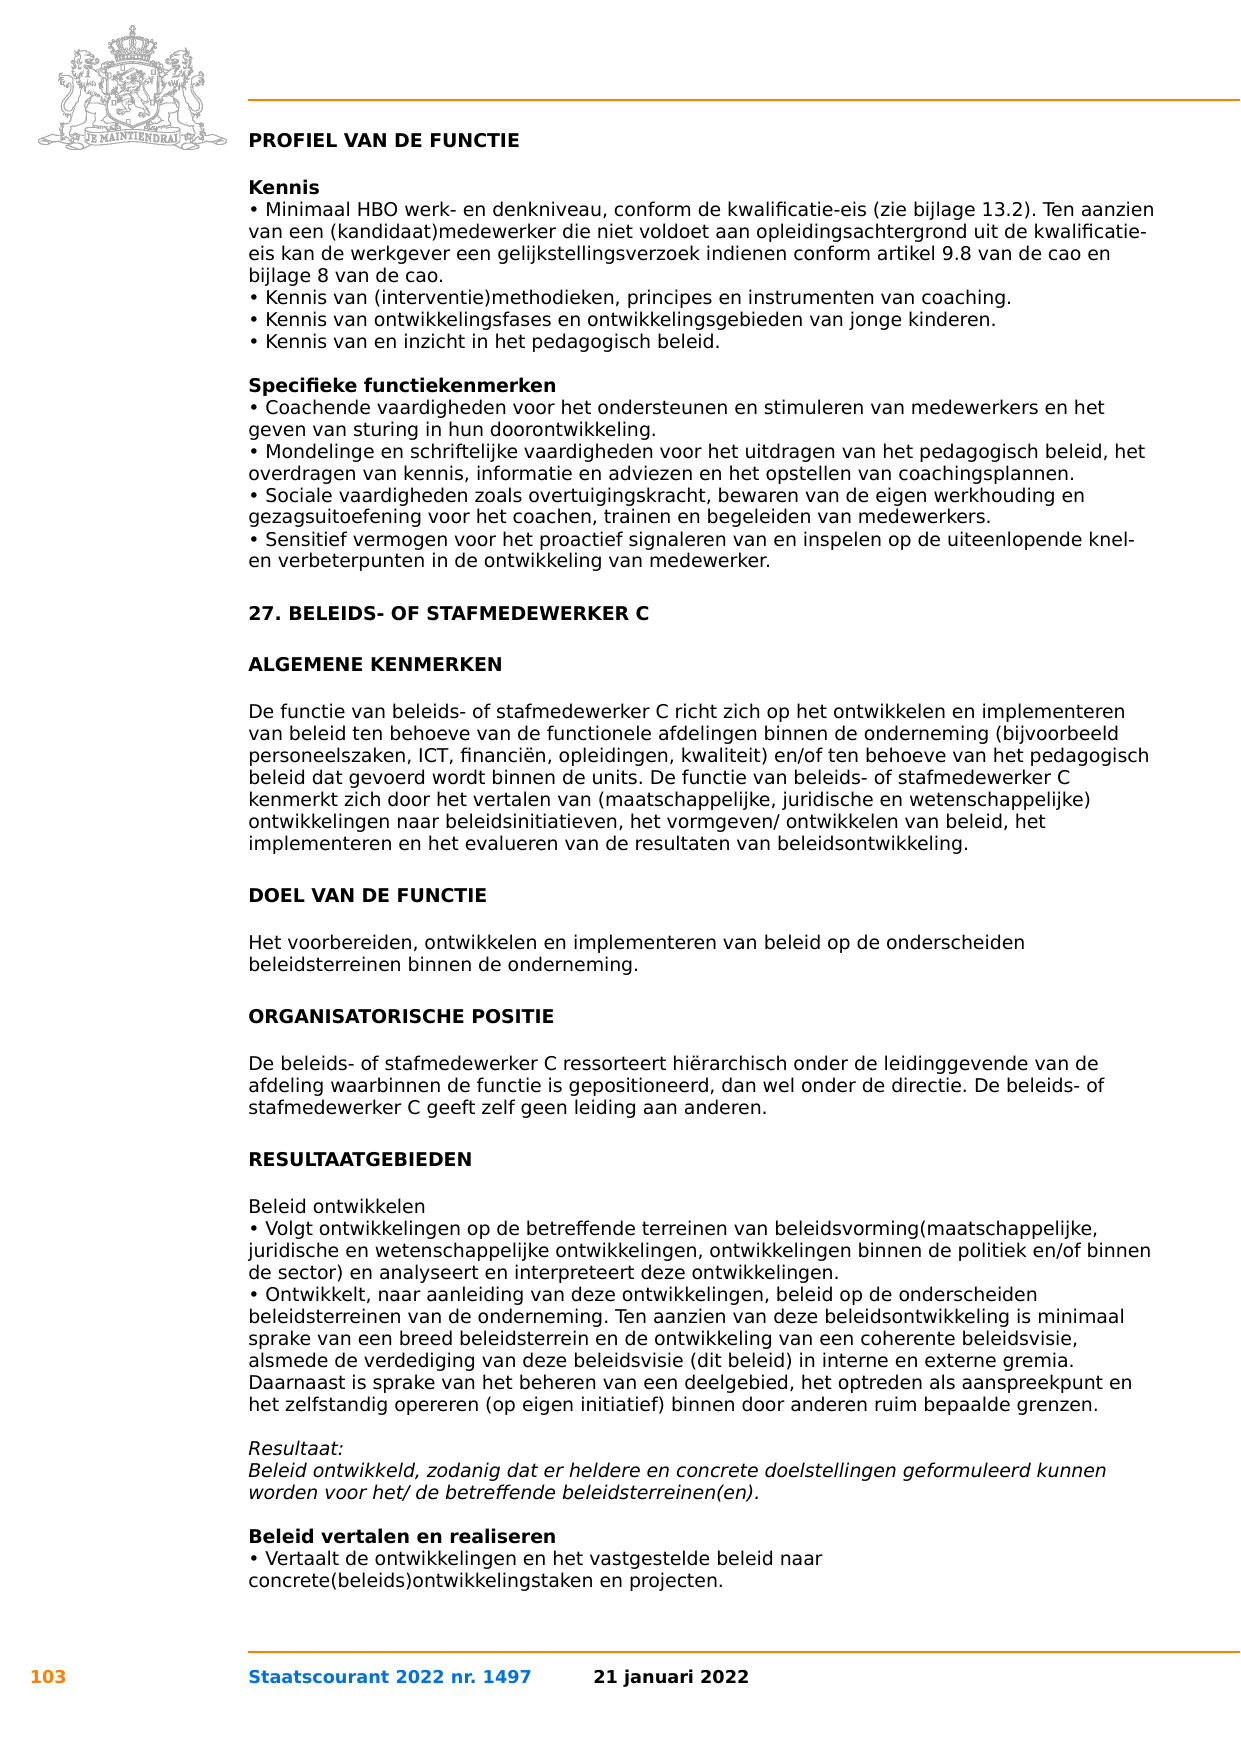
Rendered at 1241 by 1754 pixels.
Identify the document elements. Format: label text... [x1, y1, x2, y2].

subtitle Specifieke functiekenmerken [248, 374, 1163, 397]
subtitle DOEL VAN DE FUNCTIE [248, 885, 1163, 907]
picture [38, 25, 227, 150]
text • Kennis van en inzicht in het pedagogisch beleid. [248, 331, 1163, 353]
text Beleid ontwikkelen [248, 1196, 1163, 1218]
text • Mondelinge en schriftelijke vaardigheden voor het uitdragen van het pedagogisch beleid, het overdragen van kennis, informatie en adviezen en het opstellen van coachingsplannen. [248, 441, 1163, 484]
subtitle ALGEMENE KENMERKEN [248, 654, 1163, 676]
text De functie van beleids- of stafmedewerker C richt zich op het ontwikkelen en implementeren van beleid ten behoeve van de functionele afdelingen binnen de onderneming (bijvoorbeeld personeelszaken, ICT, financiën, opleidingen, kwaliteit) en/of ten behoeve van het pedagogisch beleid dat gevoerd wordt binnen de units. De functie van beleids- of stafmedewerker C kenmerkt zich door het vertalen van (maatschappelijke, juridische en wetenschappelijke) ontwikkelingen naar beleidsinitiatieven, het vormgeven/ ontwikkelen van beleid, het implementeren en het evalueren van de resultaten van beleidsontwikkeling. [248, 701, 1163, 855]
text • Kennis van (interventie)methodieken, principes en instrumenten van coaching. [248, 287, 1163, 309]
subtitle RESULTAATGEBIEDEN [248, 1149, 1163, 1171]
subtitle Beleid vertalen en realiseren [248, 1526, 1163, 1547]
text • Ontwikkelt, naar aanleiding van deze ontwikkelingen, beleid op de onderscheiden beleidsterreinen van de onderneming. Ten aanzien van deze beleidsontwikkeling is minimaal sprake van een breed beleidsterrein en de ontwikkeling van een coherente beleidsvisie, alsmede de verdediging van deze beleidsvisie (dit beleid) in interne en externe gremia. Daarnaast is sprake van het beheren van een deelgebied, het optreden als aanspreekpunt en het zelfstandig opereren (op eigen initiatief) binnen door anderen ruim bepaalde grenzen. [248, 1284, 1163, 1416]
text De beleids- of stafmedewerker C ressorteert hiërarchisch onder de leidinggevende van de afdeling waarbinnen de functie is gepositioneerd, dan wel onder de directie. De beleids- of stafmedewerker C geeft zelf geen leiding aan anderen. [248, 1053, 1163, 1119]
text Resultaat: [248, 1438, 1163, 1460]
text • Sensitief vermogen voor het proactief signaleren van en inspelen op de uiteenlopende knel- en verbeterpunten in de ontwikkeling van medewerker. [248, 528, 1163, 572]
text • Vertaalt de ontwikkelingen en het vastgestelde beleid naar concrete(beleids)ontwikkelingstaken en projecten. [248, 1547, 1163, 1591]
text • Minimaal HBO werk- en denkniveau, conform de kwalificatie-eis (zie bijlage 13.2). Ten aanzien van een (kandidaat)medewerker die niet voldoet aan opleidingsachtergrond uit de kwalificatie-eis kan de werkgever een gelijkstellingsverzoek indienen conform artikel 9.8 van de cao en bijlage 8 van de cao. [248, 199, 1163, 287]
text Het voorbereiden, ontwikkelen en implementeren van beleid op de onderscheiden beleidsterreinen binnen de onderneming. [248, 932, 1163, 976]
text • Sociale vaardigheden zoals overtuigingskracht, bewaren van de eigen werkhouding en gezagsuitoefening voor het coachen, trainen en begeleiden van medewerkers. [248, 484, 1163, 528]
subtitle 27. BELEIDS- OF STAFMEDEWERKER C [248, 602, 1163, 624]
subtitle Kennis [248, 177, 1163, 199]
subtitle PROFIEL VAN DE FUNCTIE [248, 130, 1163, 152]
text • Volgt ontwikkelingen op de betreffende terreinen van beleidsvorming(maatschappelijke, juridische en wetenschappelijke ontwikkelingen, ontwikkelingen binnen de politiek en/of binnen de sector) en analyseert en interpreteert deze ontwikkelingen. [248, 1218, 1163, 1284]
text • Kennis van ontwikkelingsfases en ontwikkelingsgebieden van jonge kinderen. [248, 309, 1163, 331]
subtitle ORGANISATORISCHE POSITIE [248, 1006, 1163, 1028]
text Beleid ontwikkeld, zodanig dat er heldere en concrete doelstellingen geformuleerd kunnen worden voor het/ de betreffende beleidsterreinen(en). [248, 1460, 1163, 1504]
text • Coachende vaardigheden voor het ondersteunen en stimuleren van medewerkers en het geven van sturing in hun doorontwikkeling. [248, 397, 1163, 441]
